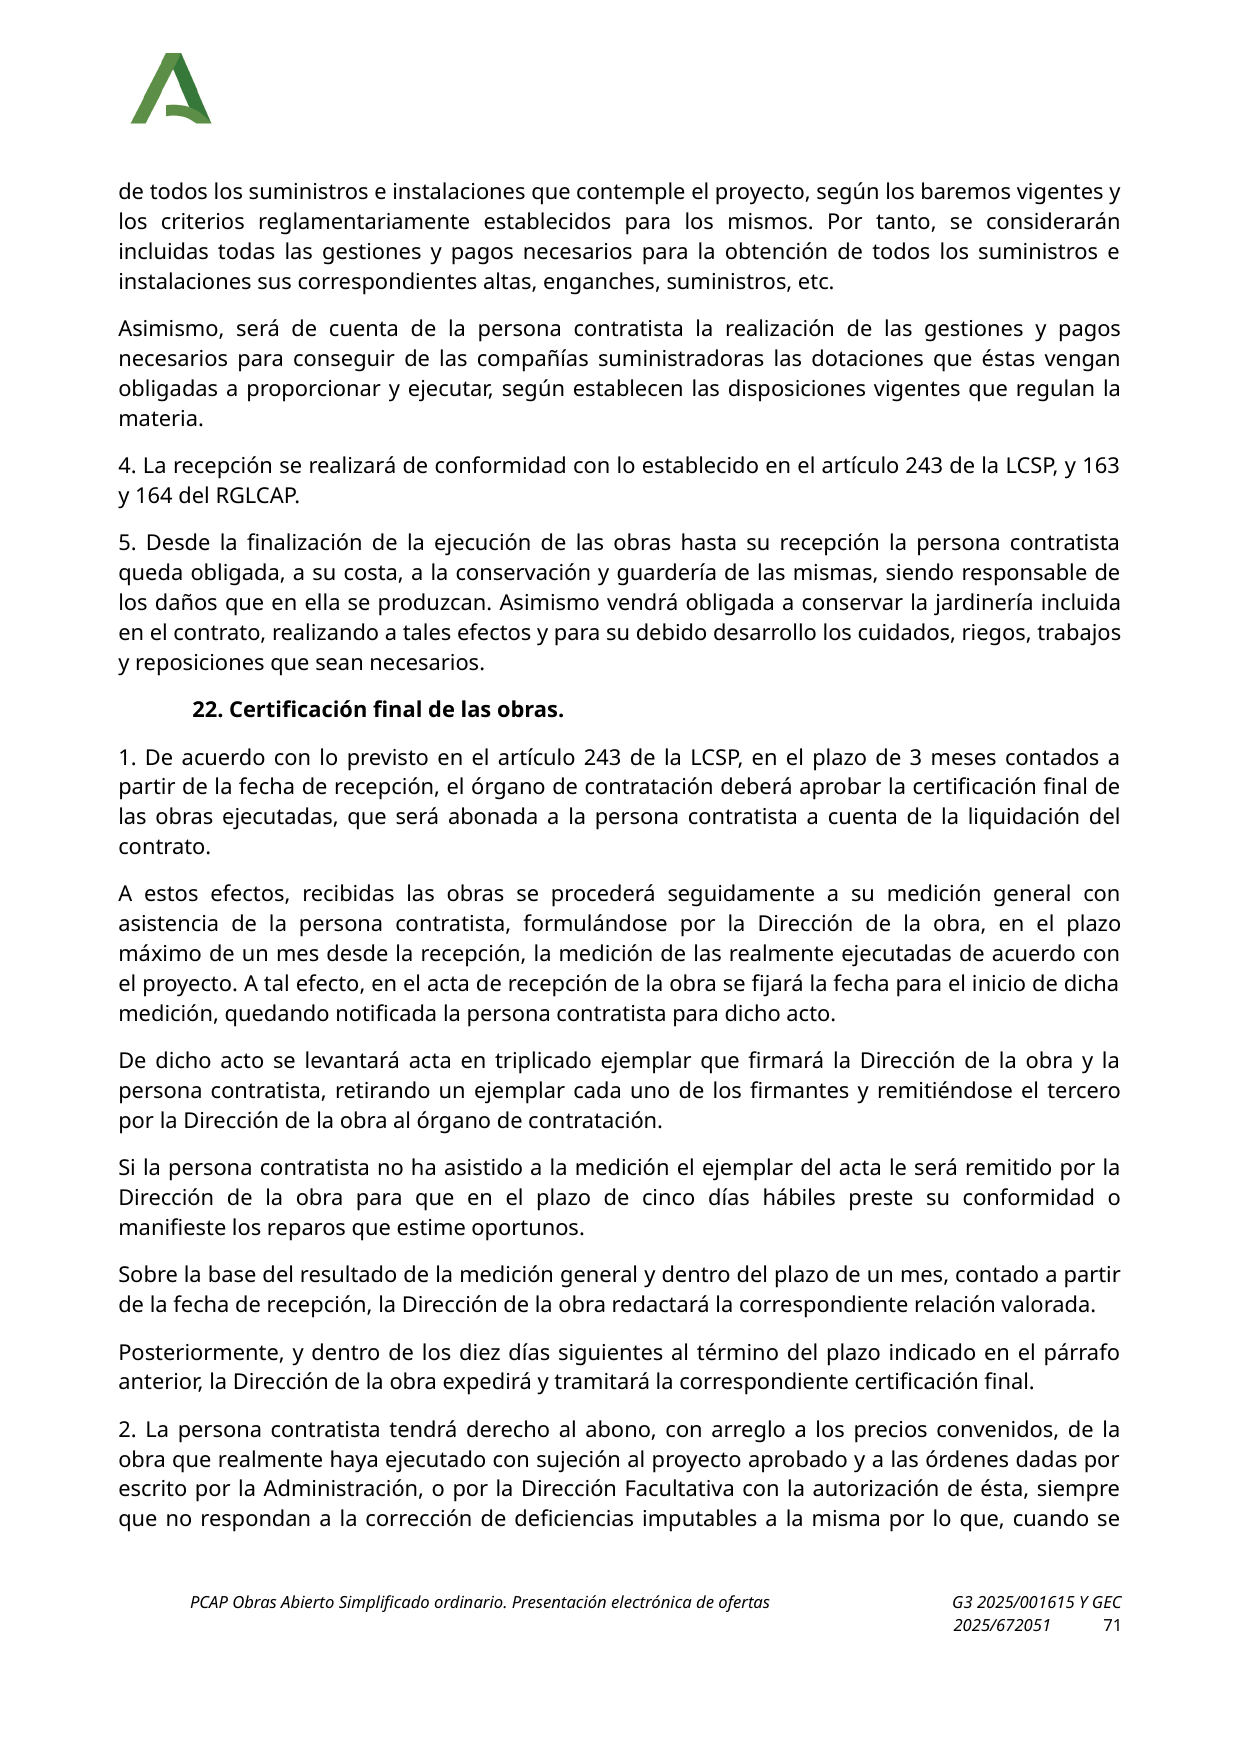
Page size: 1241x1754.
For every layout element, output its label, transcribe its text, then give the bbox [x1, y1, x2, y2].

text A estos efectos, recibidas las obras se procederá seguidamente a su medición general con asistencia de la persona contratista, formulándose por la Dirección de la obra, en el plazo máximo de un mes desde la recepción, la medición de las realmente ejecutadas de acuerdo con el proyecto. A tal efecto, en el acta de recepción de la obra se fijará la fecha para el inicio de dicha medición, quedando notificada la persona contratista para dicho acto. [118, 878, 1122, 1027]
subtitle 22. Certificación final de las obras. [118, 694, 1122, 724]
picture [127, 48, 216, 128]
text de todos los suministros e instalaciones que contemple el proyecto, según los baremos vigentes y los criterios reglamentariamente establecidos para los mismos. Por tanto, se considerarán incluidas todas las gestiones y pagos necesarios para la obtención de todos los suministros e instalaciones sus correspondientes altas, enganches, suministros, etc. [118, 176, 1122, 296]
text Asimismo, será de cuenta de la persona contratista la realización de las gestiones y pagos necesarios para conseguir de las compañías suministradoras las dotaciones que éstas vengan obligadas a proporcionar y ejecutar, según establecen las disposiciones vigentes que regulan la materia. [118, 313, 1122, 432]
text De dicho acto se levantará acta en triplicado ejemplar que firmará la Dirección de la obra y la persona contratista, retirando un ejemplar cada uno de los firmantes y remitiéndose el tercero por la Dirección de la obra al órgano de contratación. [118, 1045, 1122, 1134]
text 4. La recepción se realizará de conformidad con lo establecido en el artículo 243 de la LCSP, y 163 y 164 del RGLCAP. [118, 450, 1122, 510]
text 1. De acuerdo con lo previsto en el artículo 243 de la LCSP, en el plazo de 3 meses contados a partir de la fecha de recepción, el órgano de contratación deberá aprobar la certificación final de las obras ejecutadas, que será abonada a la persona contratista a cuenta de la liquidación del contrato. [118, 742, 1122, 861]
text Posteriormente, y dentro de los diez días siguientes al término del plazo indicado en el párrafo anterior, la Dirección de la obra expedirá y tramitará la correspondiente certificación final. [118, 1337, 1122, 1396]
text 5. Desde la finalización de la ejecución de las obras hasta su recepción la persona contratista queda obligada, a su costa, a la conservación y guardería de las mismas, siendo responsable de los daños que en ella se produzcan. Asimismo vendrá obligada a conservar la jardinería incluida en el contrato, realizando a tales efectos y para su debido desarrollo los cuidados, riegos, trabajos y reposiciones que sean necesarios. [118, 527, 1122, 676]
text Sobre la base del resultado de la medición general y dentro del plazo de un mes, contado a partir de la fecha de recepción, la Dirección de la obra redactará la correspondiente relación valorada. [118, 1259, 1122, 1319]
text Si la persona contratista no ha asistido a la medición el ejemplar del acta le será remitido por la Dirección de la obra para que en el plazo de cinco días hábiles preste su conformidad o manifieste los reparos que estime oportunos. [118, 1152, 1122, 1242]
text 2. La persona contratista tendrá derecho al abono, con arreglo a los precios convenidos, de la obra que realmente haya ejecutado con sujeción al proyecto aprobado y a las órdenes dadas por escrito por la Administración, o por la Dirección Facultativa con la autorización de ésta, siempre que no respondan a la corrección de deficiencias imputables a la misma por lo que, cuando se [118, 1414, 1122, 1533]
